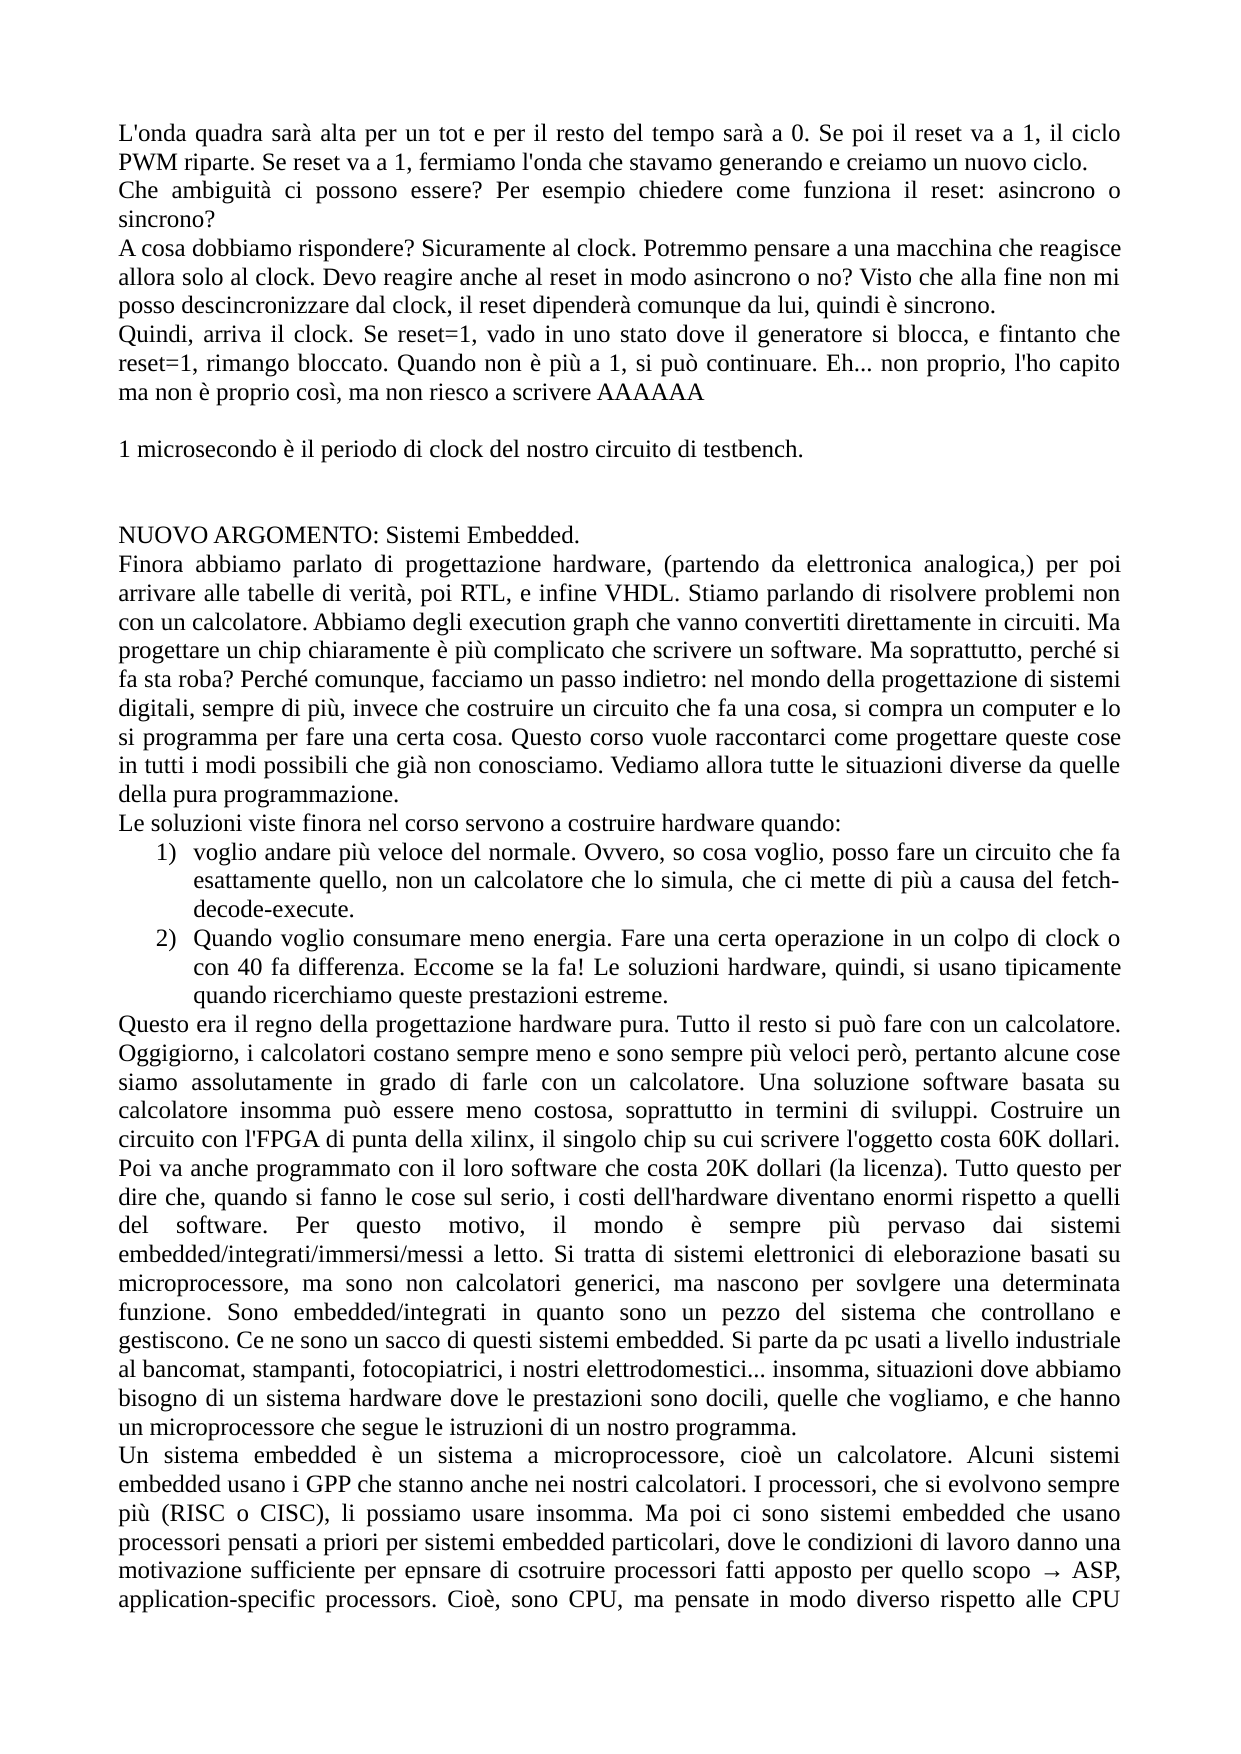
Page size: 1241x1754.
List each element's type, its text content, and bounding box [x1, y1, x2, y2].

text Un sistema embedded è un sistema a microprocessore, cioè un calcolatore. Alcuni sistemi embedded usano i GPP che stanno anche nei nostri calcolatori. I processori, che si evolvono sempre più (RISC o CISC), li possiamo usare insomma. Ma poi ci sono sistemi embedded che usano processori pensati a priori per sistemi embedded particolari, dove le condizioni di lavoro danno una motivazione sufficiente per epnsare di csotruire processori fatti apposto per quello scopo → ASP, application-specific processors. Cioè, sono CPU, ma pensate in modo diverso rispetto alle CPU [118, 1441, 1122, 1613]
list Quando voglio consumare meno energia. Fare una certa operazione in un colpo di clock o con 40 fa differenza. Eccome se la fa! Le soluzioni hardware, quindi, si usano tipicamente quando ricerchiamo queste prestazioni estreme. [156, 923, 1122, 1009]
text A cosa dobbiamo rispondere? Sicuramente al clock. Potremmo pensare a una macchina che reagisce allora solo al clock. Devo reagire anche al reset in modo asincrono o no? Visto che alla fine non mi posso descincronizzare dal clock, il reset dipenderà comunque da lui, quindi è sincrono. [118, 233, 1122, 319]
text Quindi, arriva il clock. Se reset=1, vado in uno stato dove il generatore si blocca, e fintanto che reset=1, rimango bloccato. Quando non è più a 1, si può continuare. Eh... non proprio, l'ho capito ma non è proprio così, ma non riesco a scrivere AAAAAA [118, 319, 1122, 406]
text 1 microsecondo è il periodo di clock del nostro circuito di testbench. [118, 434, 1122, 463]
text NUOVO ARGOMENTO: Sistemi Embedded. [118, 521, 1122, 549]
text Finora abbiamo parlato di progettazione hardware, (partendo da elettronica analogica,) per poi arrivare alle tabelle di verità, poi RTL, e infine VHDL. Stiamo parlando di risolvere problemi non con un calcolatore. Abbiamo degli execution graph che vanno convertiti direttamente in circuiti. Ma progettare un chip chiaramente è più complicato che scrivere un software. Ma soprattutto, perché si fa sta roba? Perché comunque, facciamo un passo indietro: nel mondo della progettazione di sistemi digitali, sempre di più, invece che costruire un circuito che fa una cosa, si compra un computer e lo si programma per fare una certa cosa. Questo corso vuole raccontarci come progettare queste cose in tutti i modi possibili che già non conosciamo. Vediamo allora tutte le situazioni diverse da quelle della pura programmazione. [118, 549, 1122, 808]
list voglio andare più veloce del normale. Ovvero, so cosa voglio, posso fare un circuito che fa esattamente quello, non un calcolatore che lo simula, che ci mette di più a causa del fetch-decode-execute. [156, 837, 1122, 923]
text L'onda quadra sarà alta per un tot e per il resto del tempo sarà a 0. Se poi il reset va a 1, il ciclo PWM riparte. Se reset va a 1, fermiamo l'onda che stavamo generando e creiamo un nuovo ciclo. [118, 118, 1122, 176]
text Questo era il regno della progettazione hardware pura. Tutto il resto si può fare con un calcolatore. Oggigiorno, i calcolatori costano sempre meno e sono sempre più veloci però, pertanto alcune cose siamo assolutamente in grado di farle con un calcolatore. Una soluzione software basata su calcolatore insomma può essere meno costosa, soprattutto in termini di sviluppi. Costruire un circuito con l'FPGA di punta della xilinx, il singolo chip su cui scrivere l'oggetto costa 60K dollari. Poi va anche programmato con il loro software che costa 20K dollari (la licenza). Tutto questo per dire che, quando si fanno le cose sul serio, i costi dell'hardware diventano enormi rispetto a quelli del software. Per questo motivo, il mondo è sempre più pervaso dai sistemi embedded/integrati/immersi/messi a letto. Si tratta di sistemi elettronici di eleborazione basati su microprocessore, ma sono non calcolatori generici, ma nascono per sovlgere una determinata funzione. Sono embedded/integrati in quanto sono un pezzo del sistema che controllano e gestiscono. Ce ne sono un sacco di questi sistemi embedded. Si parte da pc usati a livello industriale al bancomat, stampanti, fotocopiatrici, i nostri elettrodomestici... insomma, situazioni dove abbiamo bisogno di un sistema hardware dove le prestazioni sono docili, quelle che vogliamo, e che hanno un microprocessore che segue le istruzioni di un nostro programma. [118, 1009, 1122, 1441]
text Le soluzioni viste finora nel corso servono a costruire hardware quando: [118, 808, 1122, 837]
text Che ambiguità ci possono essere? Per esempio chiedere come funziona il reset: asincrono o sincrono? [118, 176, 1122, 233]
